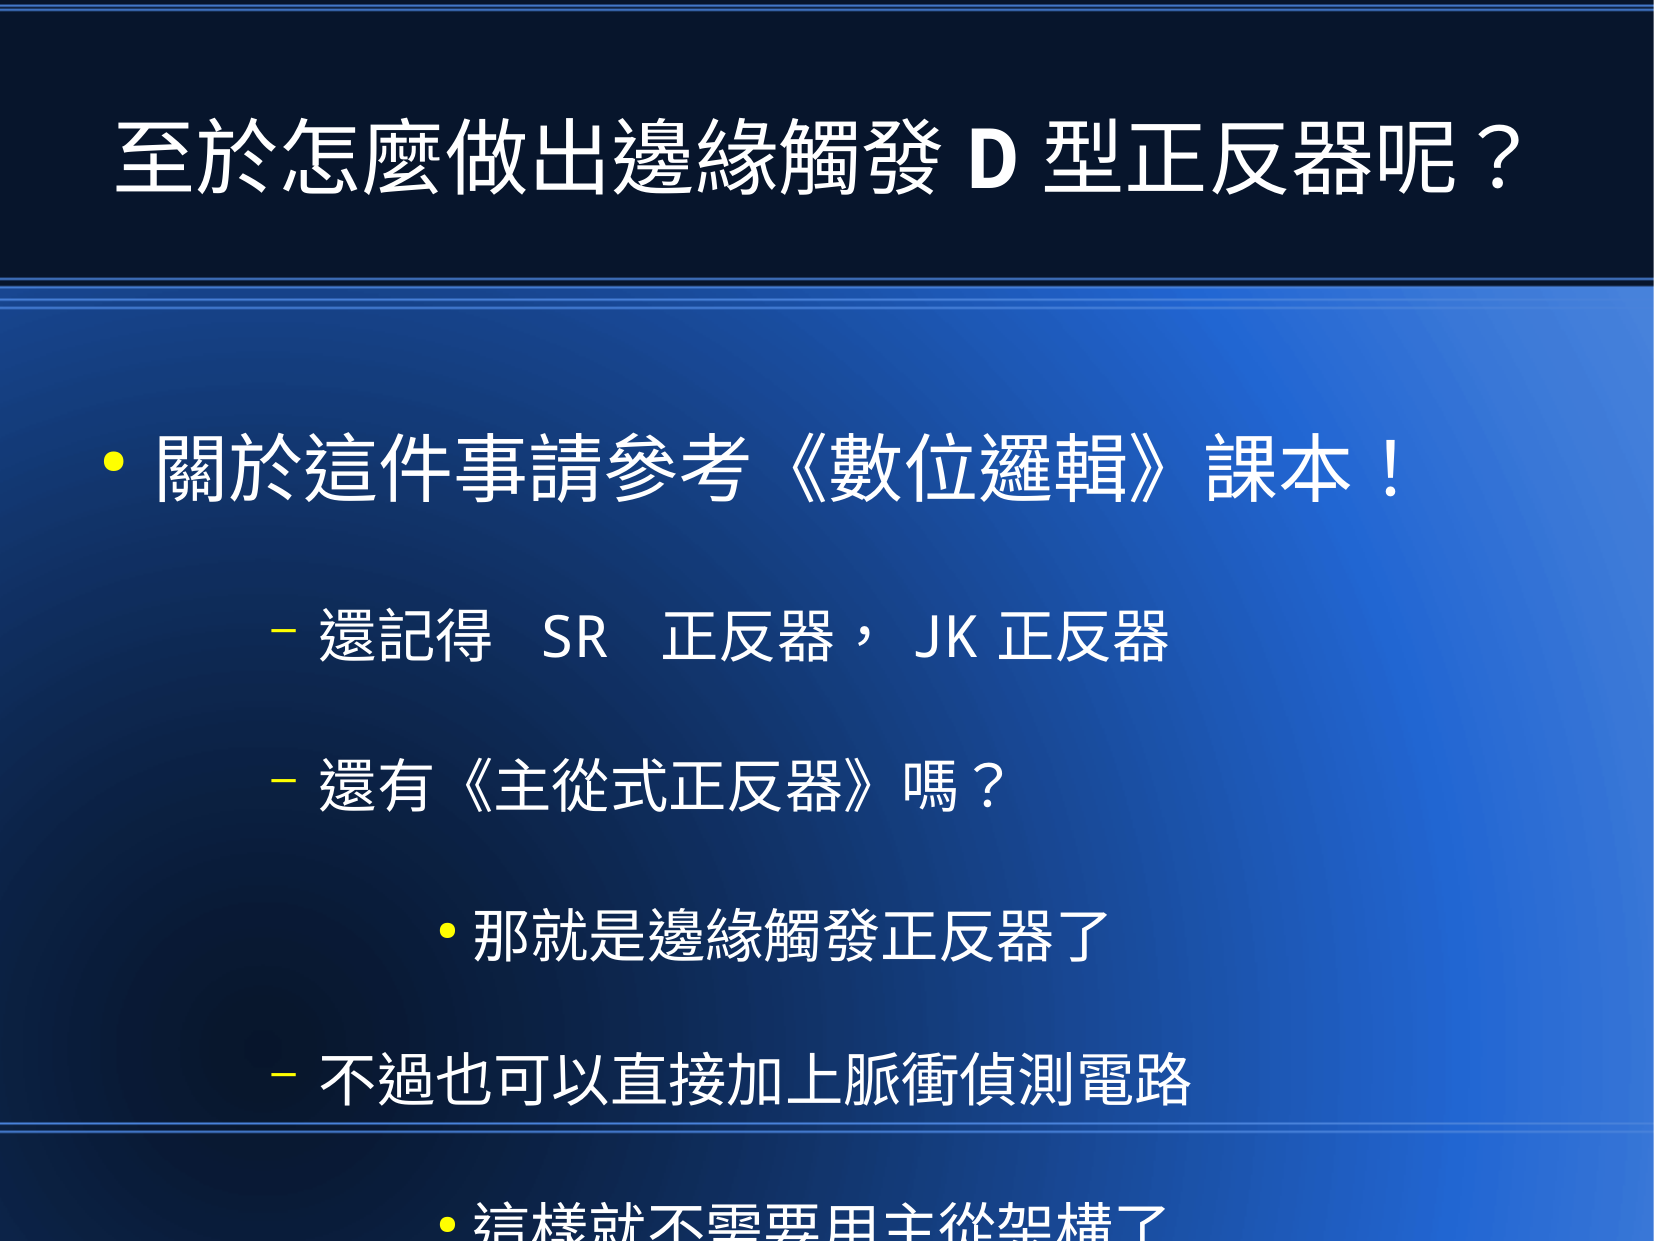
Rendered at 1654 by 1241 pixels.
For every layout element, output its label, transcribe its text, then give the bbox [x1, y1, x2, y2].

list 關於這件事請參考《數位邏輯》課本！ 還記得 SR 正反器，JK正反器 還有《主從式正反器》嗎？ 那就是邊緣觸發正反器了 不過也可以直接加上脈衝偵測電路 這樣就不需要用主從架構了 [82, 355, 1571, 1241]
picture [0, 0, 1654, 1241]
title 至於怎麼做出邊緣觸發D型正反器呢？ [82, 49, 1571, 257]
